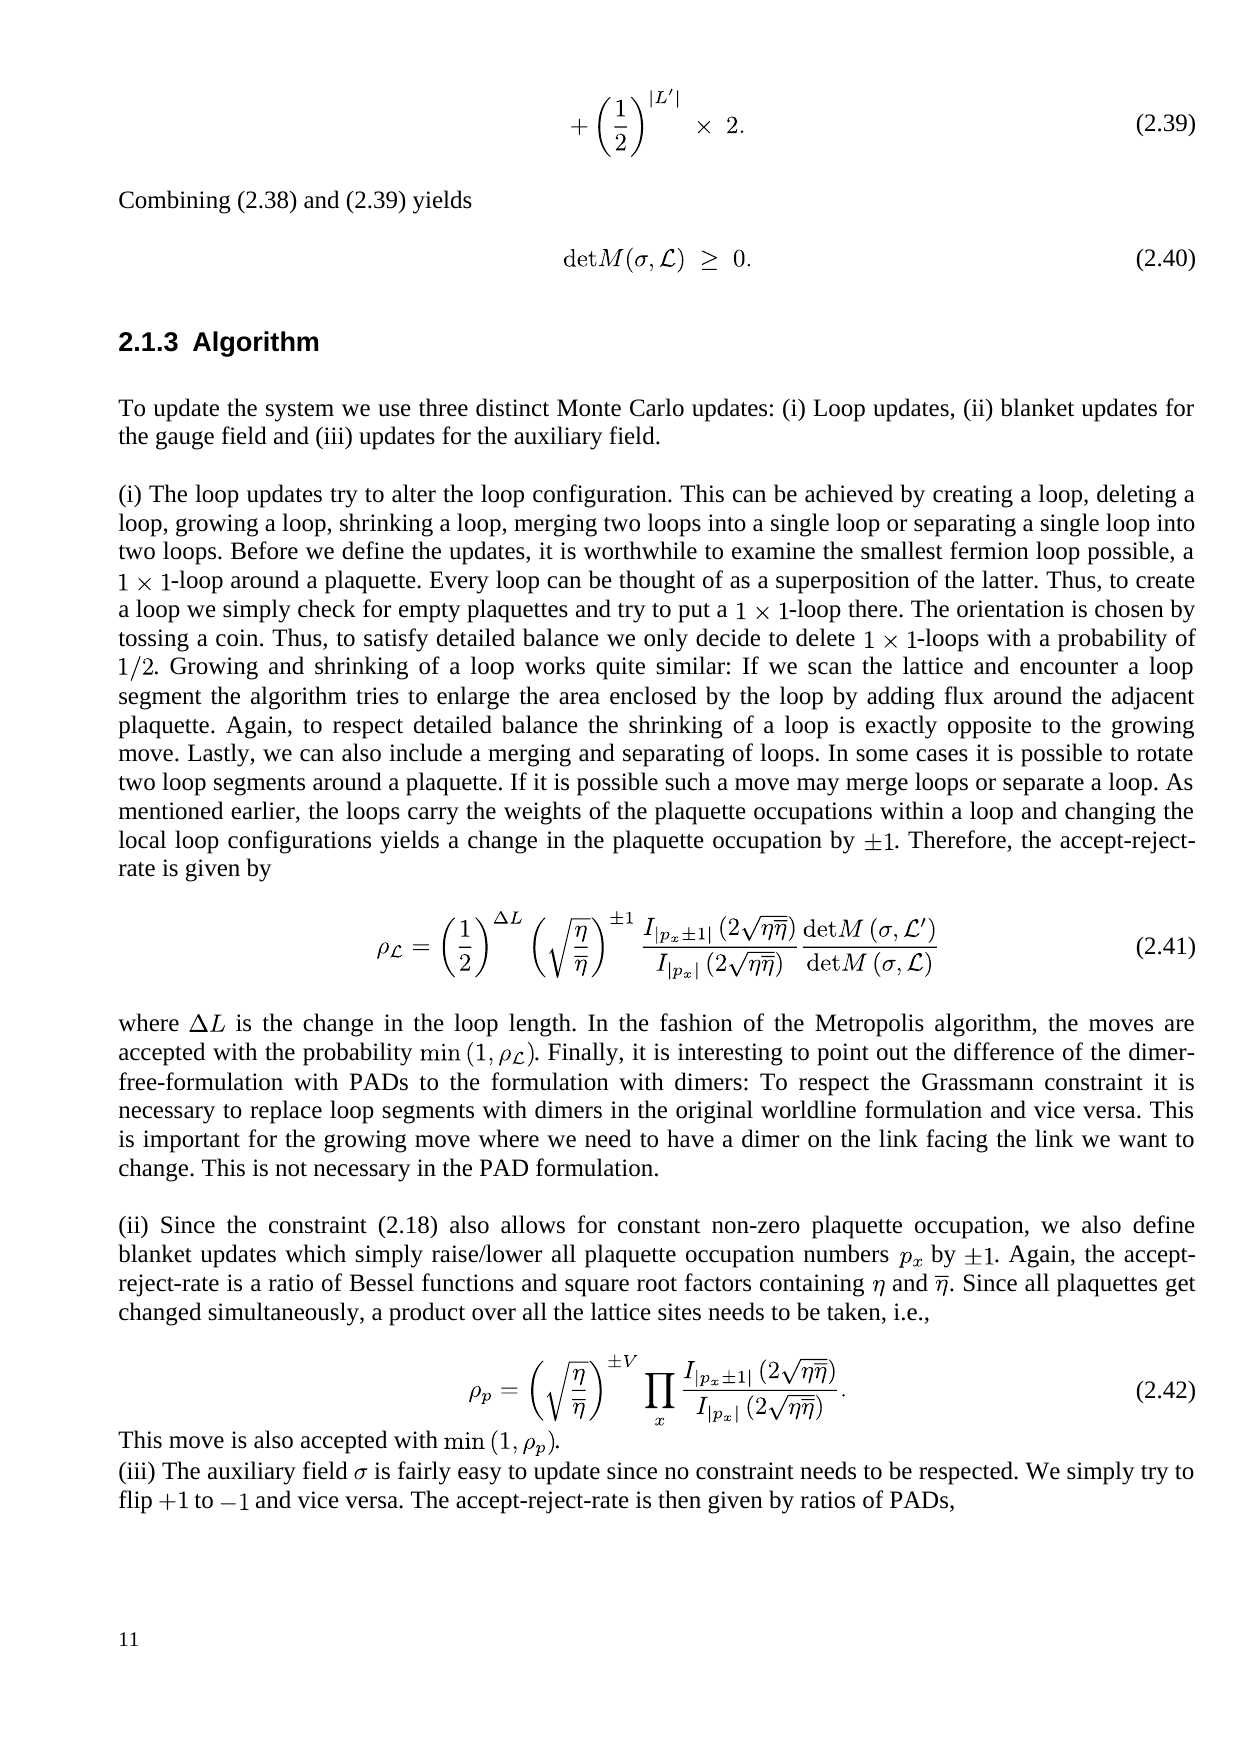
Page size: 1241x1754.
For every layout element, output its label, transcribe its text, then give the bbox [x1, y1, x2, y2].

text (2.39) [633, 89, 1196, 157]
text (i) The loop updates try to alter the loop configuration. This can be achieved by creating a loop, deleting a loop, growing a loop, shrinking a loop, merging two loops into a single loop or separating a single loop into two loops. Before we define the updates, it is worthwhile to examine the smallest fermion loop possible, a -loop around a plaquette. Every loop can be thought of as a superposition of the latter. Thus, to create a loop we simply check for empty plaquettes and try to put a -loop there. The orientation is chosen by tossing a coin. Thus, to satisfy detailed balance we only decide to delete -loops with a probability of . Growing and shrinking of a loop works quite similar: If we scan the lattice and encounter a loop segment the algorithm tries to enlarge the area enclosed by the loop by adding flux around the adjacent plaquette. Again, to respect detailed balance the shrinking of a loop is exactly opposite to the growing move. Lastly, we can also include a merging and separating of loops. In some cases it is possible to rotate two loop segments around a plaquette. If it is possible such a move may merge loops or separate a loop. As mentioned earlier, the loops carry the weights of the plaquette occupations within a loop and changing the local loop configurations yields a change in the plaquette occupation by . Therefore, the accept-reject-rate is given by [118, 479, 1196, 882]
text Combining (2.38) and (2.39) yields [118, 186, 1196, 214]
text (2.42) [616, 1354, 1196, 1426]
text (ii) Since the constraint (2.18) also allows for constant non-zero plaquette occupation, we also define blanket updates which simply raise/lower all plaquette occupation numbers by . Again, the accept-reject-rate is a ratio of Bessel functions and square root factors containing and . Since all plaquettes get changed simultaneously, a product over all the lattice sites needs to be taken, i.e., [118, 1211, 1196, 1326]
text (iii) The auxiliary field is fairly easy to update since no constraint needs to be respected. We simply try to flip to and vice versa. The accept-reject-rate is then given by ratios of PADs, [118, 1456, 1196, 1513]
text This move is also accepted with . [118, 1426, 1196, 1456]
text (2.40) [118, 243, 1196, 273]
text [118, 1354, 656, 1426]
text [118, 89, 608, 157]
text [118, 911, 669, 980]
subtitle Algorithm [118, 326, 1196, 358]
text where is the change in the loop length. In the fashion of the Metropolis algorithm, the moves are accepted with the probability . Finally, it is interesting to point out the difference of the dimer-free-formulation with PADs to the formulation with dimers: To respect the Grassmann constraint it is necessary to replace loop segments with dimers in the original worldline formulation and vice versa. This is important for the growing move where we need to have a dimer on the link facing the link we want to change. This is not necessary in the PAD formulation. [118, 1008, 1196, 1182]
text To update the system we use three distinct Monte Carlo updates: (i) Loop updates, (ii) blanket updates for the gauge field and (iii) updates for the auxiliary field. [118, 393, 1196, 450]
text (2.41) [631, 911, 1196, 980]
